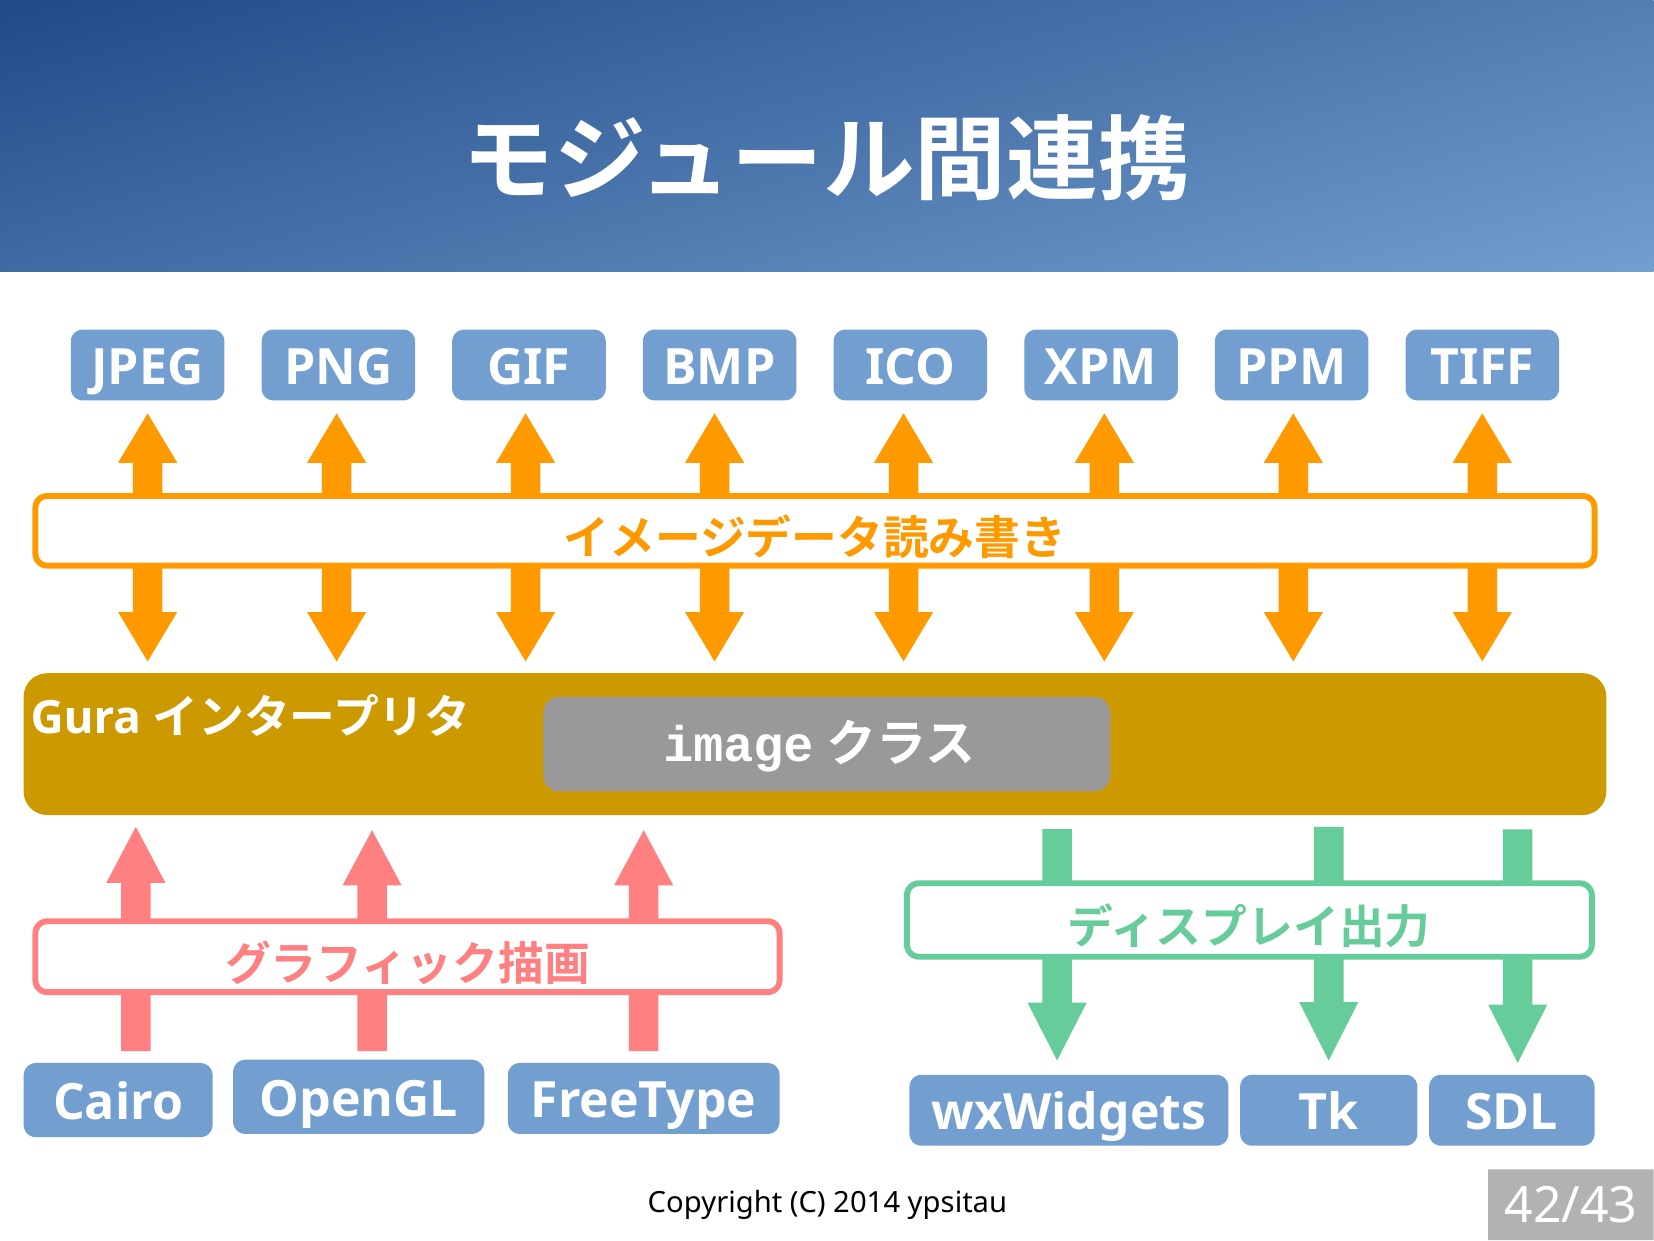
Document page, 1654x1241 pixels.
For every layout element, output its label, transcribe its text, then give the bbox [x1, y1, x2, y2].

text_box Tk [1240, 1074, 1418, 1146]
text_box TIFF [1405, 329, 1560, 401]
text_box [342, 830, 402, 921]
text_box [614, 830, 674, 921]
text_box JPEG [70, 329, 225, 401]
text_box [685, 566, 745, 662]
text_box [1488, 957, 1548, 1063]
text_box SDL [1429, 1074, 1595, 1146]
text_box [307, 413, 367, 496]
text_box [118, 566, 178, 662]
text_box [496, 413, 556, 496]
text_box [1074, 413, 1134, 496]
text_box [1074, 566, 1134, 662]
text_box [685, 413, 745, 496]
text_box FreeType [507, 1062, 780, 1134]
text_box [106, 826, 166, 921]
text_box PPM [1214, 329, 1369, 401]
text_box グラフィック描画 [35, 921, 780, 993]
text_box Gura インタープリタ [23, 673, 1607, 816]
text_box [1452, 413, 1512, 496]
text_box XPM [1024, 329, 1178, 401]
text_box image クラス [543, 696, 1111, 792]
text_box GIF [452, 329, 606, 401]
text_box [307, 566, 367, 662]
text_box [628, 993, 659, 1052]
text_box [1452, 566, 1512, 662]
text_box [121, 993, 151, 1052]
text_box [357, 993, 387, 1052]
text_box [1263, 566, 1323, 662]
text_box [496, 566, 556, 662]
text_box [1502, 829, 1533, 883]
text_box [1027, 957, 1087, 1061]
title モジュール間連携 [82, 49, 1571, 257]
text_box Cairo [23, 1062, 213, 1138]
text_box PNG [261, 329, 416, 401]
text_box [1299, 957, 1359, 1061]
text_box [874, 413, 934, 496]
text_box ICO [833, 329, 988, 401]
text_box ディスプレイ出力 [906, 883, 1592, 957]
text_box [118, 413, 178, 496]
text_box wxWidgets [909, 1074, 1229, 1146]
text_box OpenGL [233, 1059, 485, 1134]
text_box [1263, 413, 1323, 496]
text_box [1042, 829, 1072, 883]
text_box [1313, 826, 1344, 883]
text_box BMP [642, 329, 797, 401]
text_box [874, 566, 934, 662]
text_box イメージデータ読み書き [35, 496, 1595, 566]
